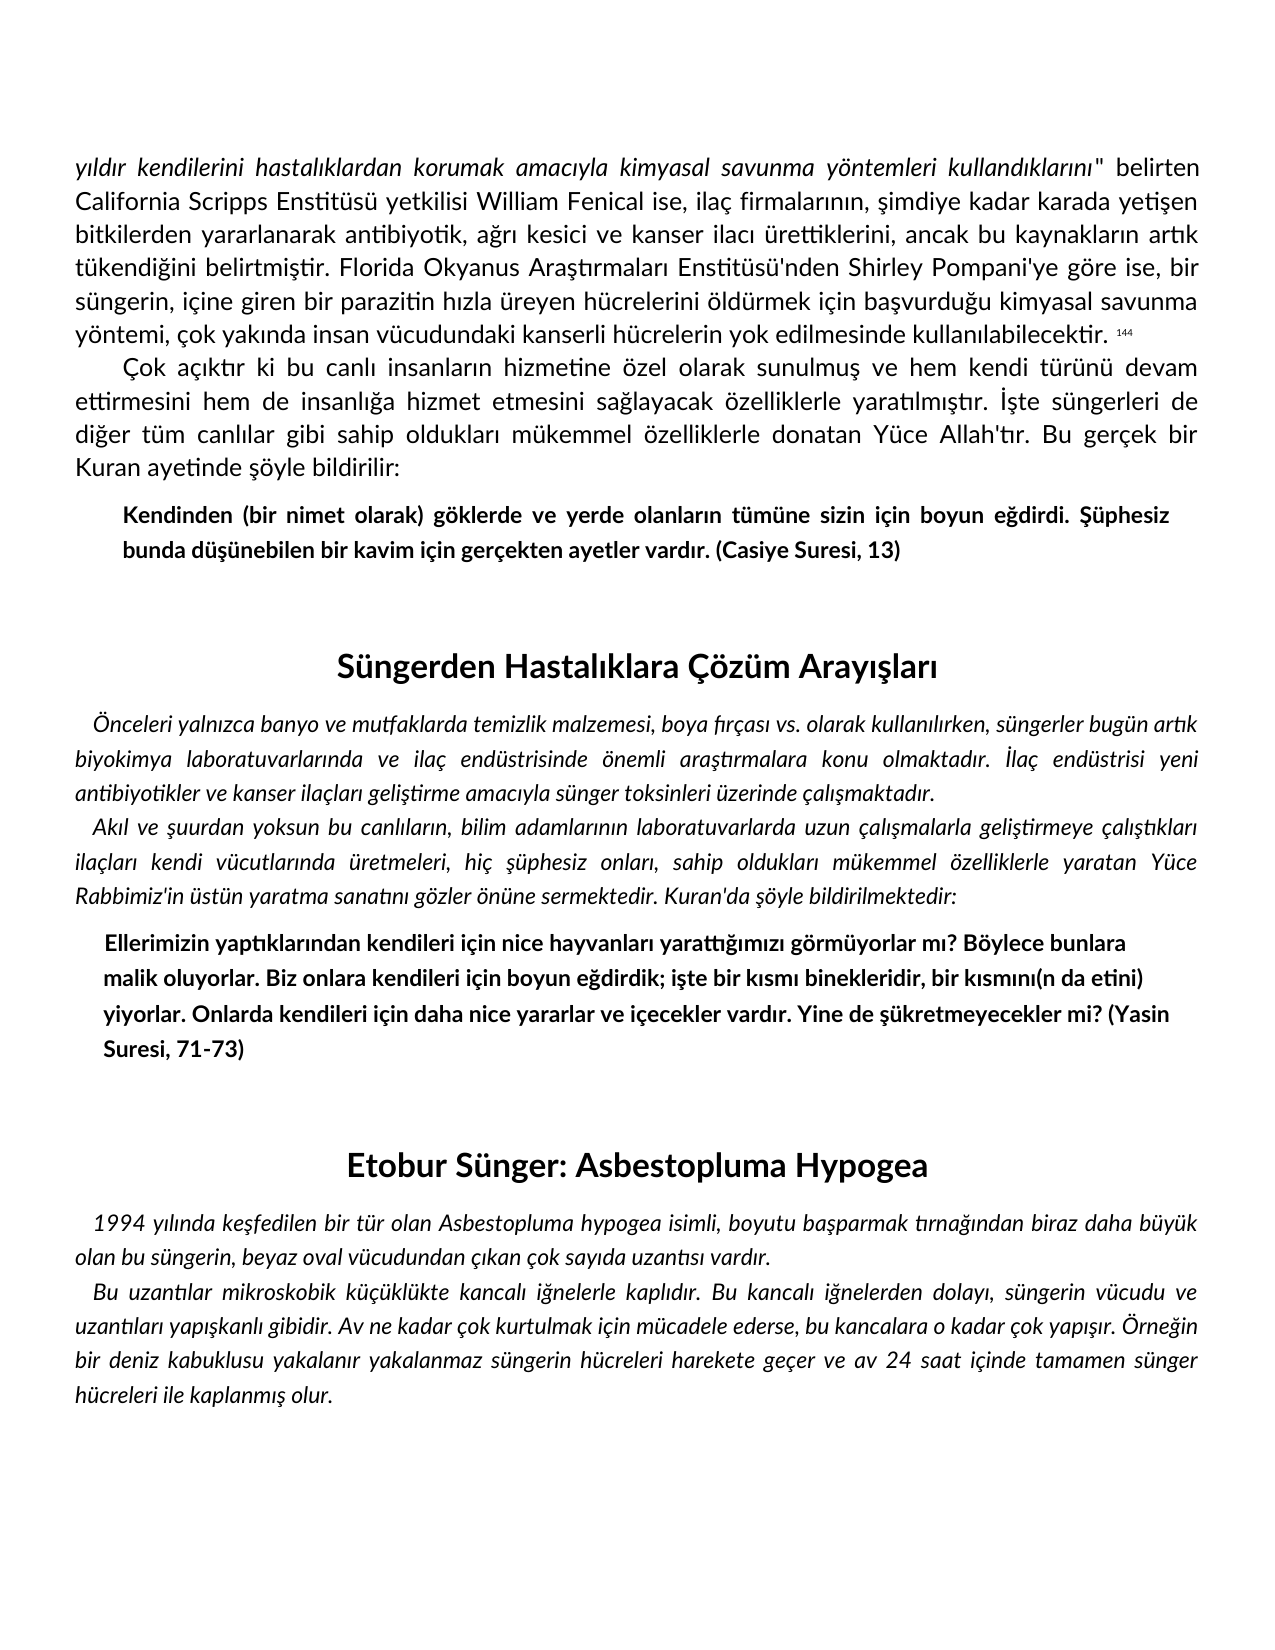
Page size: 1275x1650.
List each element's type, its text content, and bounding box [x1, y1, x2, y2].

text 1994 yılında keşfedilen bir tür olan Asbestopluma hypogea isimli, boyutu başparmak tırnağından biraz daha büyük olan bu süngerin, beyaz oval vücudundan çıkan çok sayıda uzantısı vardır. [75, 1204, 1200, 1273]
text Kendinden (bir nimet olarak) göklerde ve yerde olanların tümüne sizin için boyun eğdirdi. Şüphesiz bunda düşünebilen bir kavim için gerçekten ayetler vardır. (Casiye Suresi, 13) [122, 495, 1171, 566]
text Akıl ve şuurdan yoksun bu canlıların, bilim adamlarının laboratuvarlarda uzun çalışmalarla geliştirmeye çalıştıkları ilaçları kendi vücutlarında üretmeleri, hiç şüphesiz onları, sahip oldukları mükemmel özelliklerle yaratan Yüce Rabbimiz'in üstün yaratma sanatını gözler önüne sermektedir. Kuran'da şöyle bildirilmektedir: [75, 808, 1200, 911]
text yıldır kendilerini hastalıklardan korumak amacıyla kimyasal savunma yöntemleri kullandıklarını" belirten California Scripps Enstitüsü yetkilisi William Fenical ise, ilaç firmalarının, şimdiye kadar karada yetişen bitkilerden yararlanarak antibiyotik, ağrı kesici ve kanser ilacı ürettiklerini, ancak bu kaynakların artık tükendiğini belirtmiştir. Florida Okyanus Araştırmaları Enstitüsü'nden Shirley Pompani'ye göre ise, bir süngerin, içine giren bir parazitin hızla üreyen hücrelerini öldürmek için başvurduğu kimyasal savunma yöntemi, çok yakında insan vücudundaki kanserli hücrelerin yok edilmesinde kullanılabilecektir. 144 [75, 150, 1200, 350]
text Bu uzantılar mikroskobik küçüklükte kancalı iğnelerle kaplıdır. Bu kancalı iğnelerden dolayı, süngerin vücudu ve uzantıları yapışkanlı gibidir. Av ne kadar çok kurtulmak için mücadele ederse, bu kancalara o kadar çok yapışır. Örneğin bir deniz kabuklusu yakalanır yakalanmaz süngerin hücreleri harekete geçer ve av 24 saat içinde tamamen sünger hücreleri ile kaplanmış olur. [75, 1273, 1200, 1410]
text Etobur Sünger: Asbestopluma Hypogea [75, 1140, 1200, 1186]
text Çok açıktır ki bu canlı insanların hizmetine özel olarak sunulmuş ve hem kendi türünü devam ettirmesini hem de insanlığa hizmet etmesini sağlayacak özelliklerle yaratılmıştır. İşte süngerleri de diğer tüm canlılar gibi sahip oldukları mükemmel özelliklerle donatan Yüce Allah'tır. Bu gerçek bir Kuran ayetinde şöyle bildirilir: [75, 350, 1200, 483]
text Süngerden Hastalıklara Çözüm Arayışları [75, 642, 1200, 687]
text Önceleri yalnızca banyo ve mutfaklarda temizlik malzemesi, boya fırçası vs. olarak kullanılırken, süngerler bugün artık biyokimya laboratuvarlarında ve ilaç endüstrisinde önemli araştırmalara konu olmaktadır. İlaç endüstrisi yeni antibiyotikler ve kanser ilaçları geliştirme amacıyla sünger toksinleri üzerinde çalışmaktadır. [75, 705, 1200, 808]
text Ellerimizin yaptıklarından kendileri için nice hayvanları yarattığımızı görmüyorlar mı? Böylece bunlara malik oluyorlar. Biz onlara kendileri için boyun eğdirdik; işte bir kısmı binekleridir, bir kısmını(n da etini) yiyorlar. Onlarda kendileri için daha nice yararlar ve içecekler vardır. Yine de şükretmeyecekler mi? (Yasin Suresi, 71-73) [103, 923, 1182, 1065]
